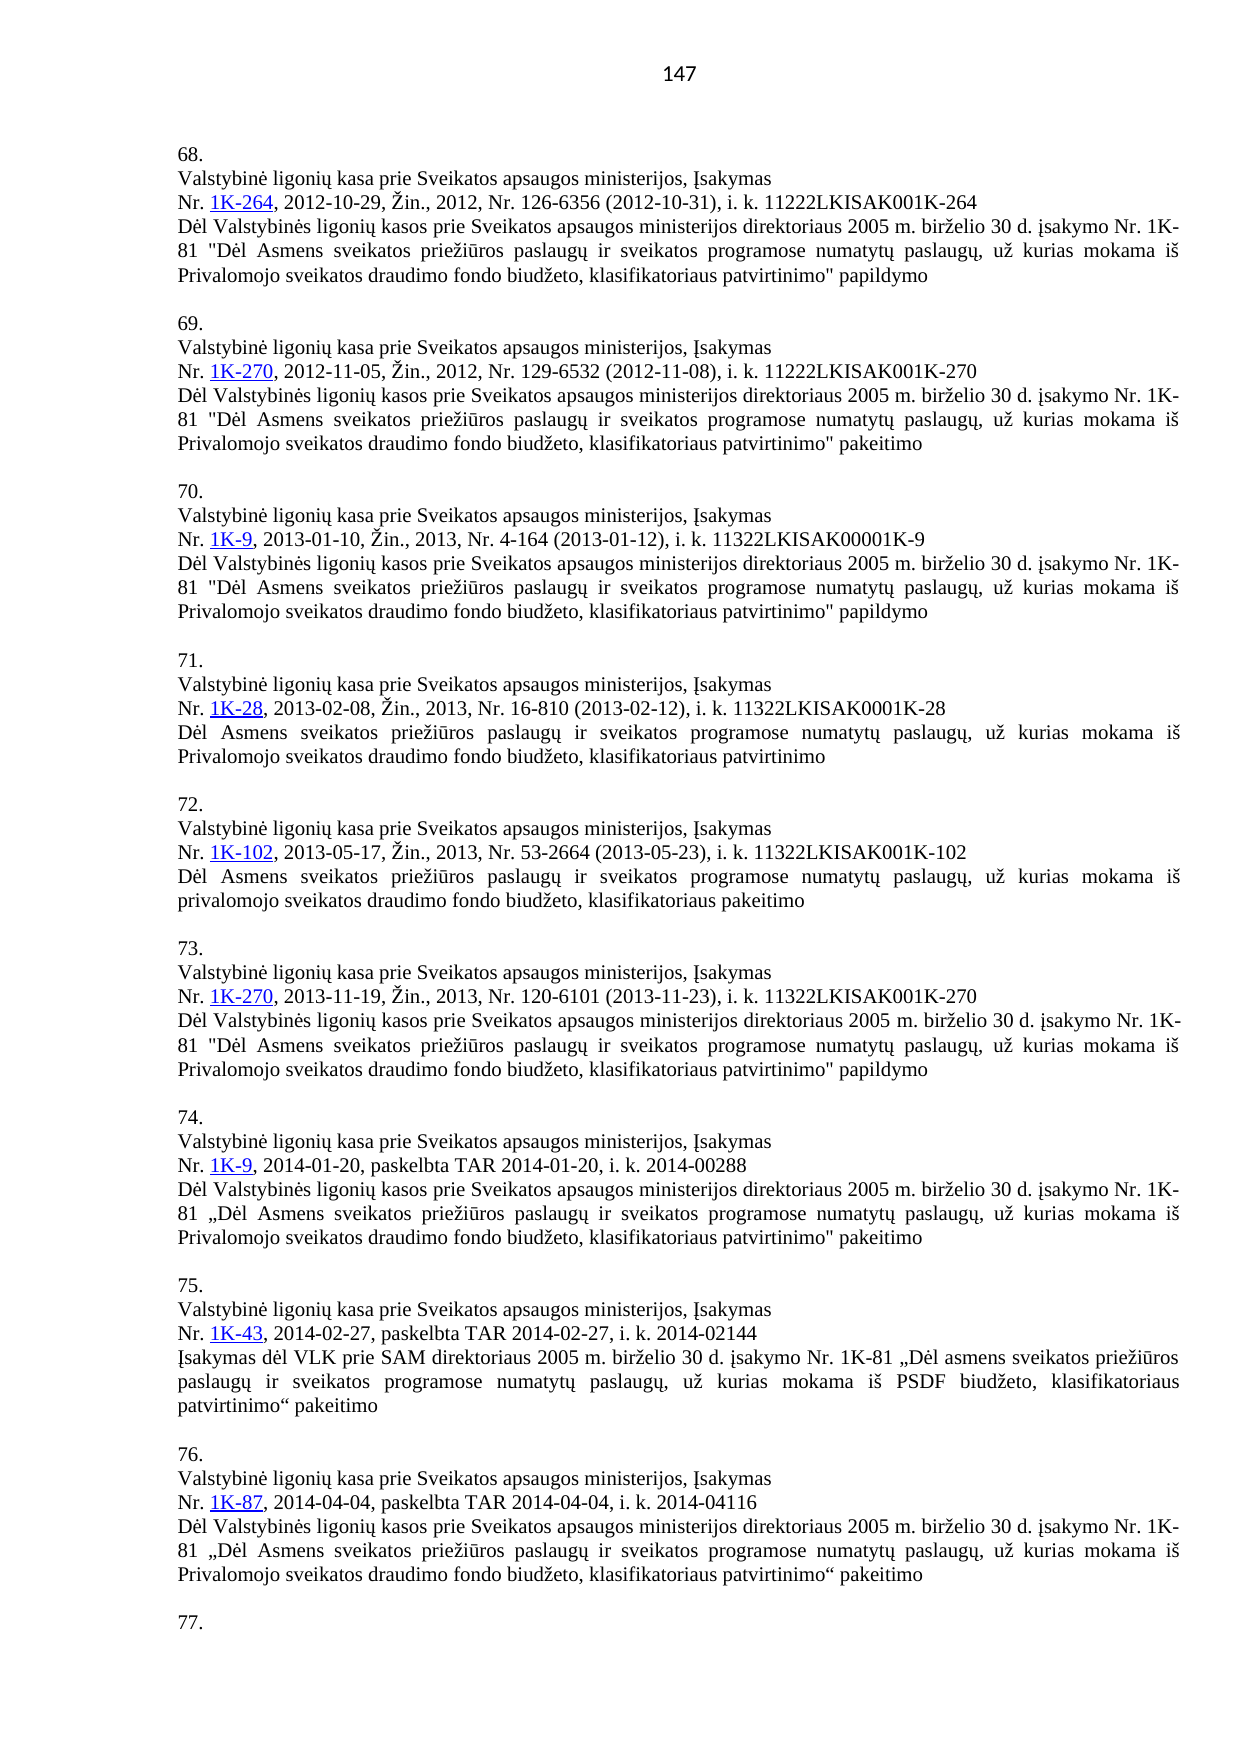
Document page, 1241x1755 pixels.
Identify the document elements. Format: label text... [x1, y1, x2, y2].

text Valstybinė ligonių kasa prie Sveikatos apsaugos ministerijos, Įsakymas [177, 672, 1181, 696]
text Įsakymas dėl VLK prie SAM direktoriaus 2005 m. birželio 30 d. įsakymo Nr. 1K-81 „Dėl asmens sveikatos priežiūros paslaugų ir sveikatos programose numatytų paslaugų, už kurias mokama iš PSDF biudžeto, klasifikatoriaus patvirtinimo“ pakeitimo [177, 1345, 1181, 1417]
text 76. [177, 1442, 1181, 1466]
text 68. [177, 142, 1181, 166]
text 70. [177, 479, 1181, 503]
text Dėl Valstybinės ligonių kasos prie Sveikatos apsaugos ministerijos direktoriaus 2005 m. birželio 30 d. įsakymo Nr. 1K-81 "Dėl Asmens sveikatos priežiūros paslaugų ir sveikatos programose numatytų paslaugų, už kurias mokama iš Privalomojo sveikatos draudimo fondo biudžeto, klasifikatoriaus patvirtinimo" pakeitimo [177, 383, 1181, 455]
text Dėl Valstybinės ligonių kasos prie Sveikatos apsaugos ministerijos direktoriaus 2005 m. birželio 30 d. įsakymo Nr. 1K-81 "Dėl Asmens sveikatos priežiūros paslaugų ir sveikatos programose numatytų paslaugų, už kurias mokama iš Privalomojo sveikatos draudimo fondo biudžeto, klasifikatoriaus patvirtinimo" papildymo [177, 1008, 1181, 1081]
text Valstybinė ligonių kasa prie Sveikatos apsaugos ministerijos, Įsakymas [177, 1129, 1181, 1153]
text 71. [177, 647, 1181, 672]
text Nr. 1K-9, 2014-01-20, paskelbta TAR 2014-01-20, i. k. 2014-00288 [177, 1153, 1181, 1177]
text 72. [177, 792, 1181, 816]
text Nr. 1K-43, 2014-02-27, paskelbta TAR 2014-02-27, i. k. 2014-02144 [177, 1321, 1181, 1345]
text Dėl Valstybinės ligonių kasos prie Sveikatos apsaugos ministerijos direktoriaus 2005 m. birželio 30 d. įsakymo Nr. 1K-81 „Dėl Asmens sveikatos priežiūros paslaugų ir sveikatos programose numatytų paslaugų, už kurias mokama iš Privalomojo sveikatos draudimo fondo biudžeto, klasifikatoriaus patvirtinimo" pakeitimo [177, 1177, 1181, 1249]
text Valstybinė ligonių kasa prie Sveikatos apsaugos ministerijos, Įsakymas [177, 816, 1181, 840]
text Dėl Valstybinės ligonių kasos prie Sveikatos apsaugos ministerijos direktoriaus 2005 m. birželio 30 d. įsakymo Nr. 1K-81 "Dėl Asmens sveikatos priežiūros paslaugų ir sveikatos programose numatytų paslaugų, už kurias mokama iš Privalomojo sveikatos draudimo fondo biudžeto, klasifikatoriaus patvirtinimo" papildymo [177, 551, 1181, 623]
text Valstybinė ligonių kasa prie Sveikatos apsaugos ministerijos, Įsakymas [177, 1297, 1181, 1321]
text Nr. 1K-270, 2013-11-19, Žin., 2013, Nr. 120-6101 (2013-11-23), i. k. 11322LKISAK001K-270 [177, 984, 1181, 1008]
text Dėl Valstybinės ligonių kasos prie Sveikatos apsaugos ministerijos direktoriaus 2005 m. birželio 30 d. įsakymo Nr. 1K-81 "Dėl Asmens sveikatos priežiūros paslaugų ir sveikatos programose numatytų paslaugų, už kurias mokama iš Privalomojo sveikatos draudimo fondo biudžeto, klasifikatoriaus patvirtinimo" papildymo [177, 214, 1181, 287]
text Dėl Valstybinės ligonių kasos prie Sveikatos apsaugos ministerijos direktoriaus 2005 m. birželio 30 d. įsakymo Nr. 1K-81 „Dėl Asmens sveikatos priežiūros paslaugų ir sveikatos programose numatytų paslaugų, už kurias mokama iš Privalomojo sveikatos draudimo fondo biudžeto, klasifikatoriaus patvirtinimo“ pakeitimo [177, 1514, 1181, 1586]
text 73. [177, 936, 1181, 960]
text Nr. 1K-270, 2012-11-05, Žin., 2012, Nr. 129-6532 (2012-11-08), i. k. 11222LKISAK001K-270 [177, 359, 1181, 383]
text Dėl Asmens sveikatos priežiūros paslaugų ir sveikatos programose numatytų paslaugų, už kurias mokama iš privalomojo sveikatos draudimo fondo biudžeto, klasifikatoriaus pakeitimo [177, 864, 1181, 912]
text 75. [177, 1273, 1181, 1297]
text Valstybinė ligonių kasa prie Sveikatos apsaugos ministerijos, Įsakymas [177, 1466, 1181, 1490]
text Nr. 1K-102, 2013-05-17, Žin., 2013, Nr. 53-2664 (2013-05-23), i. k. 11322LKISAK001K-102 [177, 840, 1181, 864]
text Nr. 1K-87, 2014-04-04, paskelbta TAR 2014-04-04, i. k. 2014-04116 [177, 1490, 1181, 1514]
text 74. [177, 1105, 1181, 1129]
text Nr. 1K-9, 2013-01-10, Žin., 2013, Nr. 4-164 (2013-01-12), i. k. 11322LKISAK00001K-9 [177, 527, 1181, 551]
text 77. [177, 1610, 1181, 1634]
text Dėl Asmens sveikatos priežiūros paslaugų ir sveikatos programose numatytų paslaugų, už kurias mokama iš Privalomojo sveikatos draudimo fondo biudžeto, klasifikatoriaus patvirtinimo [177, 720, 1181, 768]
text Valstybinė ligonių kasa prie Sveikatos apsaugos ministerijos, Įsakymas [177, 960, 1181, 984]
text Valstybinė ligonių kasa prie Sveikatos apsaugos ministerijos, Įsakymas [177, 166, 1181, 190]
text Nr. 1K-28, 2013-02-08, Žin., 2013, Nr. 16-810 (2013-02-12), i. k. 11322LKISAK0001K-28 [177, 696, 1181, 720]
text Valstybinė ligonių kasa prie Sveikatos apsaugos ministerijos, Įsakymas [177, 503, 1181, 527]
text Valstybinė ligonių kasa prie Sveikatos apsaugos ministerijos, Įsakymas [177, 335, 1181, 359]
text Nr. 1K-264, 2012-10-29, Žin., 2012, Nr. 126-6356 (2012-10-31), i. k. 11222LKISAK001K-264 [177, 190, 1181, 214]
text 69. [177, 311, 1181, 335]
